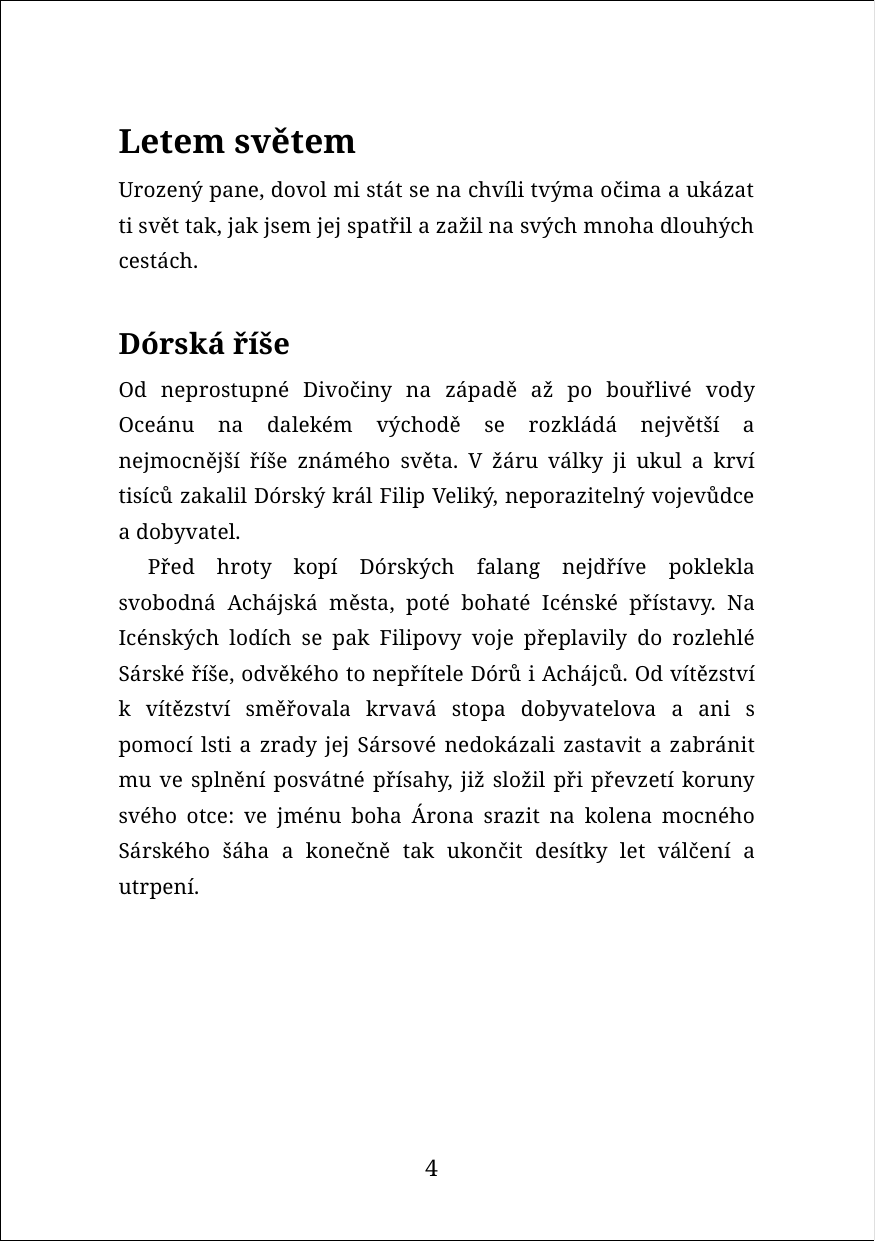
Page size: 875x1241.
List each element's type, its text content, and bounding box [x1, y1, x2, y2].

subtitle Letem světem [118, 118, 756, 164]
text Urozený pane, dovol mi stát se na chvíli tvýma očima a ukázat ti svět tak, jak jsem jej spatřil a zažil na svých mnoha dlouhých cestách. [118, 175, 756, 275]
subtitle Dórská říše [118, 323, 756, 363]
text Od neprostupné Divočiny na západě až po bouřlivé vody Oceánu na dalekém východě se rozkládá největší a nejmocnější říše známého světa. V žáru války ji ukul a krví tisíců zakalil Dórský král Filip Veliký, neporazitelný vojevůdce a dobyvatel. Před hroty kopí Dórských falang nejdříve poklekla svobodná Achájská města, poté bohaté Icénské přístavy. Na Icénských lodích se pak Filipovy voje přeplavily do rozlehlé Sárské říše, odvěkého to nepřítele Dórů i Achájců. Od vítězství k vítězství směřovala krvavá stopa dobyvatelova a ani s pomocí lsti a zrady jej Sársové nedokázali zastavit a zabránit mu ve splnění posvátné přísahy, již složil při převzetí koruny svého otce: ve jménu boha Árona srazit na kolena mocného Sárského šáha a konečně tak ukončit desítky let válčení a utrpení. [118, 375, 756, 901]
